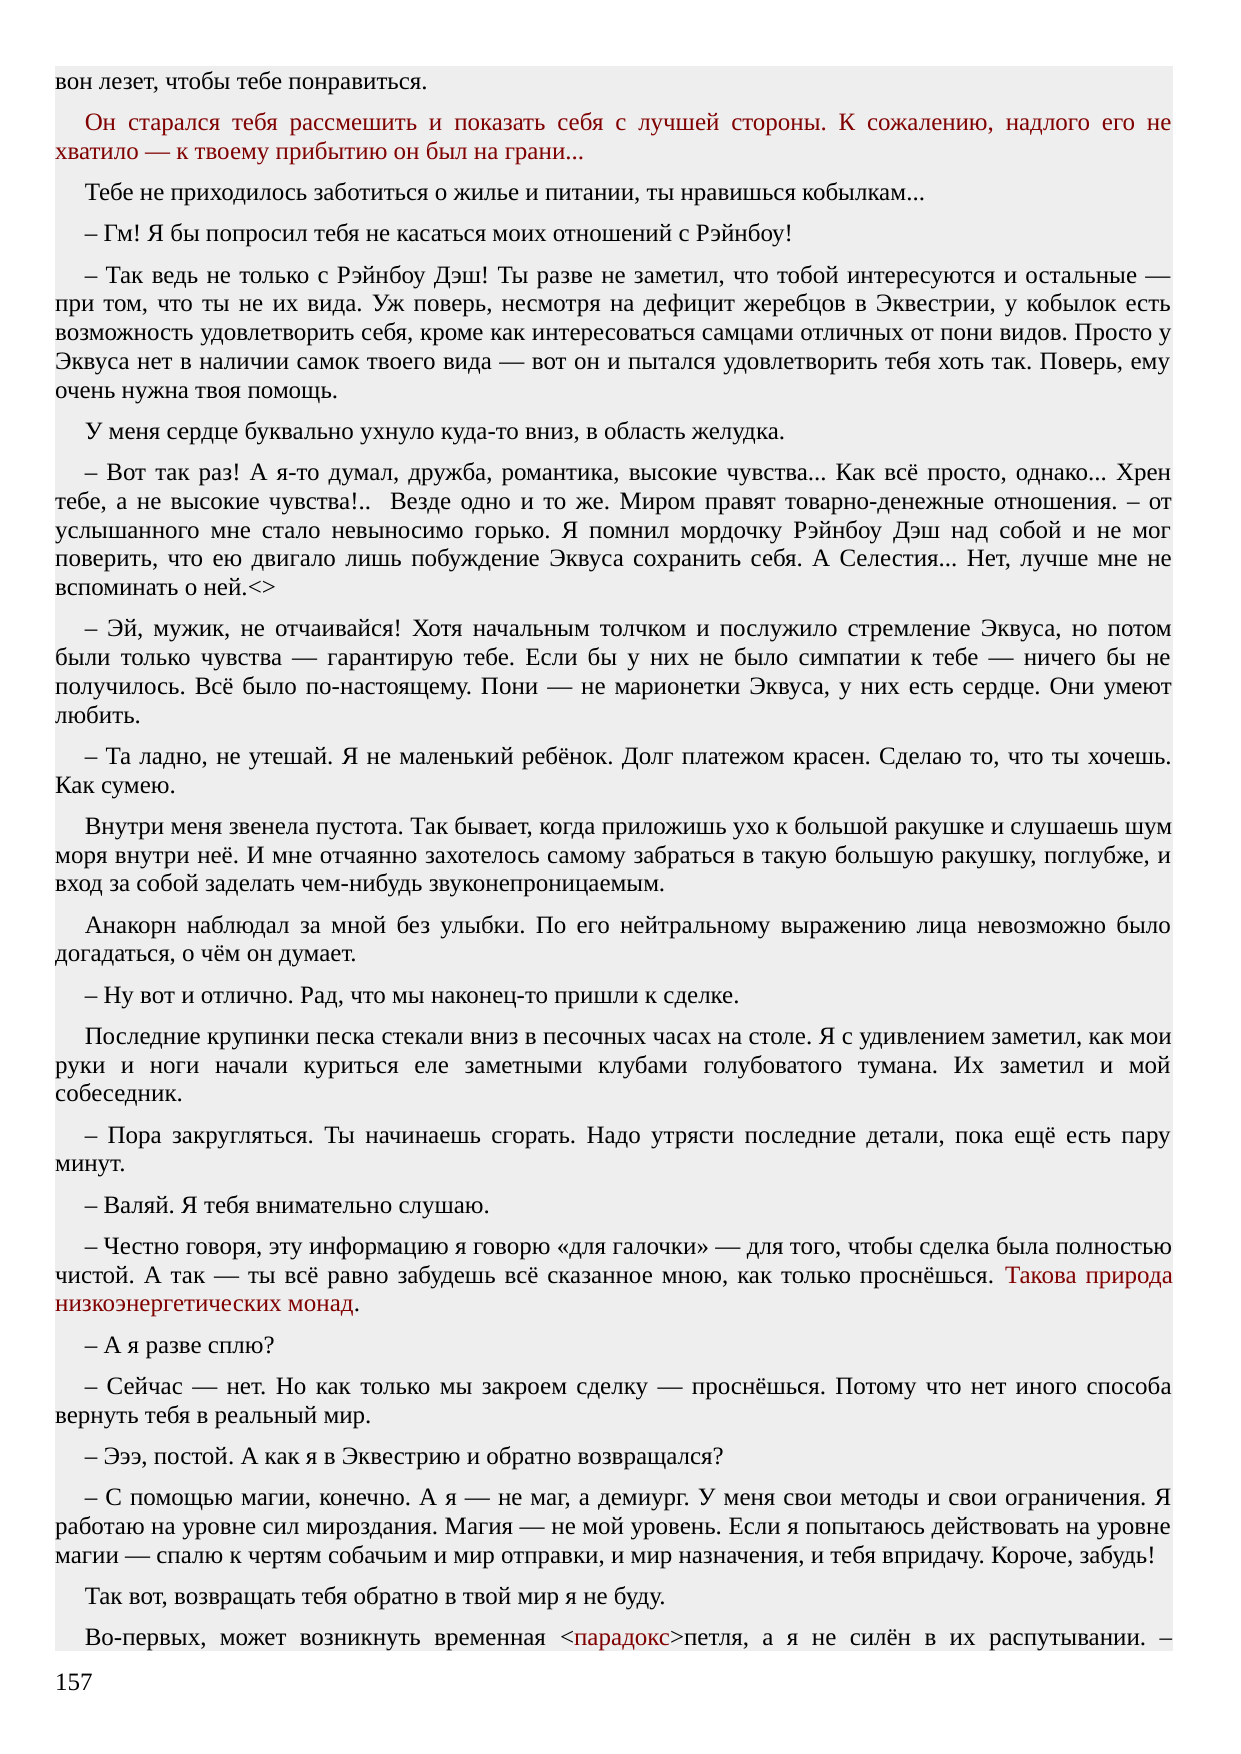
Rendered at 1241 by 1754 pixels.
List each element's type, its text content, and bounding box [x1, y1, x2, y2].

text Последние крупинки песка стекали вниз в песочных часах на столе. Я с удивлением заметил, как мои руки и ноги начали куриться еле заметными клубами голубоватого тумана. Их заметил и мой собеседник. [55, 1021, 1173, 1107]
text Внутри меня звенела пустота. Так бывает, когда приложишь ухо к большой ракушке и слушаешь шум моря внутри неё. И мне отчаянно захотелось самому забраться в такую большую ракушку, поглубже, и вход за собой заделать чем-нибудь звуконепроницаемым. [55, 811, 1173, 897]
text – Так ведь не только с Рэйнбоу Дэш! Ты разве не заметил, что тобой интересуются и остальные — при том, что ты не их вида. Уж поверь, несмотря на дефицит жеребцов в Эквестрии, у кобылок есть возможность удовлетворить себя, кроме как интересоваться самцами отличных от пони видов. Просто у Эквуса нет в наличии самок твоего вида — вот он и пытался удовлетворить тебя хоть так. Поверь, ему очень нужна твоя помощь. [55, 260, 1173, 403]
text – Гм! Я бы попросил тебя не касаться моих отношений с Рэйнбоу! [55, 218, 1173, 247]
text – С помощью магии, конечно. А я — не маг, а демиург. У меня свои методы и свои ограничения. Я работаю на уровне сил мироздания. Магия — не мой уровень. Если я попытаюсь действовать на уровне магии — спалю к чертям собачьим и мир отправки, и мир назначения, и тебя впридачу. Короче, забудь! [55, 1482, 1173, 1568]
text – Вот так раз! А я-то думал, дружба, романтика, высокие чувства... Как всё просто, однако... Хрен тебе, а не высокие чувства!.. Везде одно и то же. Миром правят товарно-денежные отношения. – от услышанного мне стало невыносимо горько. Я помнил мордочку Рэйнбоу Дэш над собой и не мог поверить, что ею двигало лишь побуждение Эквуса сохранить себя. А Селестия... Нет, лучше мне не вспоминать о ней.<> [55, 457, 1173, 601]
text Так вот, возвращать тебя обратно в твой мир я не буду. [55, 1581, 1173, 1610]
text – Сейчас — нет. Но как только мы закроем сделку — проснёшься. Потому что нет иного способа вернуть тебя в реальный мир. [55, 1371, 1173, 1428]
text Он старался тебя рассмешить и показать себя с лучшей стороны. К сожалению, надлого его не хватило — к твоему прибытию он был на грани... [55, 107, 1173, 165]
text – Та ладно, не утешай. Я не маленький ребёнок. Долг платежом красен. Сделаю то, что ты хочешь. Как сумею. [55, 741, 1173, 798]
text вон лезет, чтобы тебе понравиться. [55, 66, 1173, 95]
text – Эээ, постой. А как я в Эквестрию и обратно возвращался? [55, 1441, 1173, 1470]
text Во-первых, может возникнуть временная <парадокс>петля, а я не силён в их распутывании. – [55, 1622, 1173, 1651]
text – Пора закругляться. Ты начинаешь сгорать. Надо утрясти последние детали, пока ещё есть пару минут. [55, 1120, 1173, 1177]
text Анакорн наблюдал за мной без улыбки. По его нейтральному выражению лица невозможно было догадаться, о чём он думает. [55, 910, 1173, 967]
text – Эй, мужик, не отчаивайся! Хотя начальным толчком и послужило стремление Эквуса, но потом были только чувства — гарантирую тебе. Если бы у них не было симпатии к тебе — ничего бы не получилось. Всё было по-настоящему. Пони — не марионетки Эквуса, у них есть сердце. Они умеют любить. [55, 613, 1173, 728]
text – Честно говоря, эту информацию я говорю «для галочки» — для того, чтобы сделка была полностью чистой. А так — ты всё равно забудешь всё сказанное мною, как только проснёшься. Такова природа низкоэнергетических монад. [55, 1231, 1173, 1317]
text – Ну вот и отлично. Рад, что мы наконец-то пришли к сделке. [55, 980, 1173, 1008]
text Тебе не приходилось заботиться о жилье и питании, ты нравишься кобылкам... [55, 177, 1173, 206]
text У меня сердце буквально ухнуло куда-то вниз, в область желудка. [55, 416, 1173, 445]
text – Валяй. Я тебя внимательно слушаю. [55, 1190, 1173, 1218]
text – А я разве сплю? [55, 1330, 1173, 1358]
